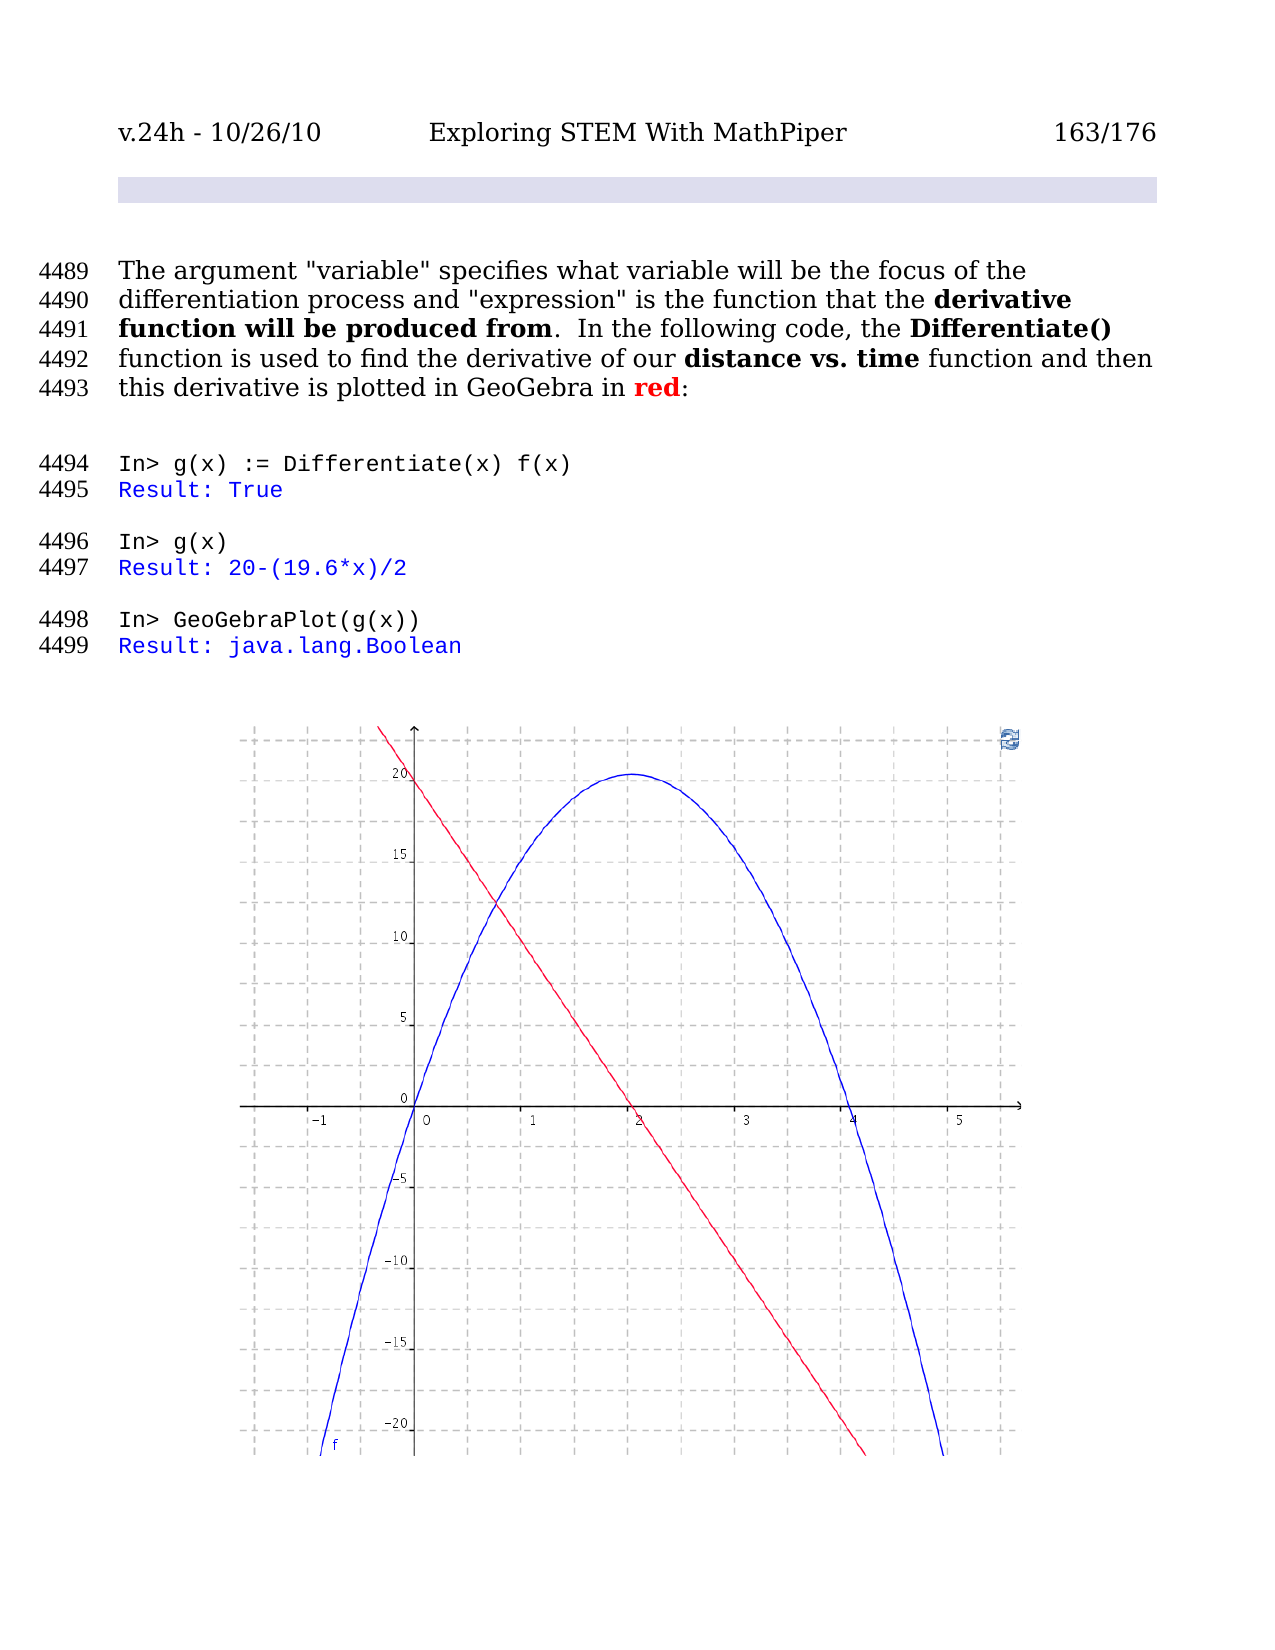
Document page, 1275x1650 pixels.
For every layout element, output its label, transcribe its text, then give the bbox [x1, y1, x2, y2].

table_header [118, 177, 1157, 203]
text In> g(x) [118, 531, 1157, 556]
picture [239, 726, 1022, 1456]
text Result: True [118, 479, 1157, 504]
text The argument "variable" specifies what variable will be the focus of the differentiation process and "expression" is the function that the derivative function will be produced from. In the following code, the Differentiate() function is used to find the derivative of our distance vs. time function and then this derivative is plotted in GeoGebra in red: [118, 256, 1157, 402]
text In> g(x) := Differentiate(x) f(x) [118, 453, 1157, 479]
text Result: java.lang.Boolean [118, 634, 1157, 660]
text In> GeoGebraPlot(g(x)) [118, 608, 1157, 634]
text Result: 20-(19.6*x)/2 [118, 556, 1157, 582]
